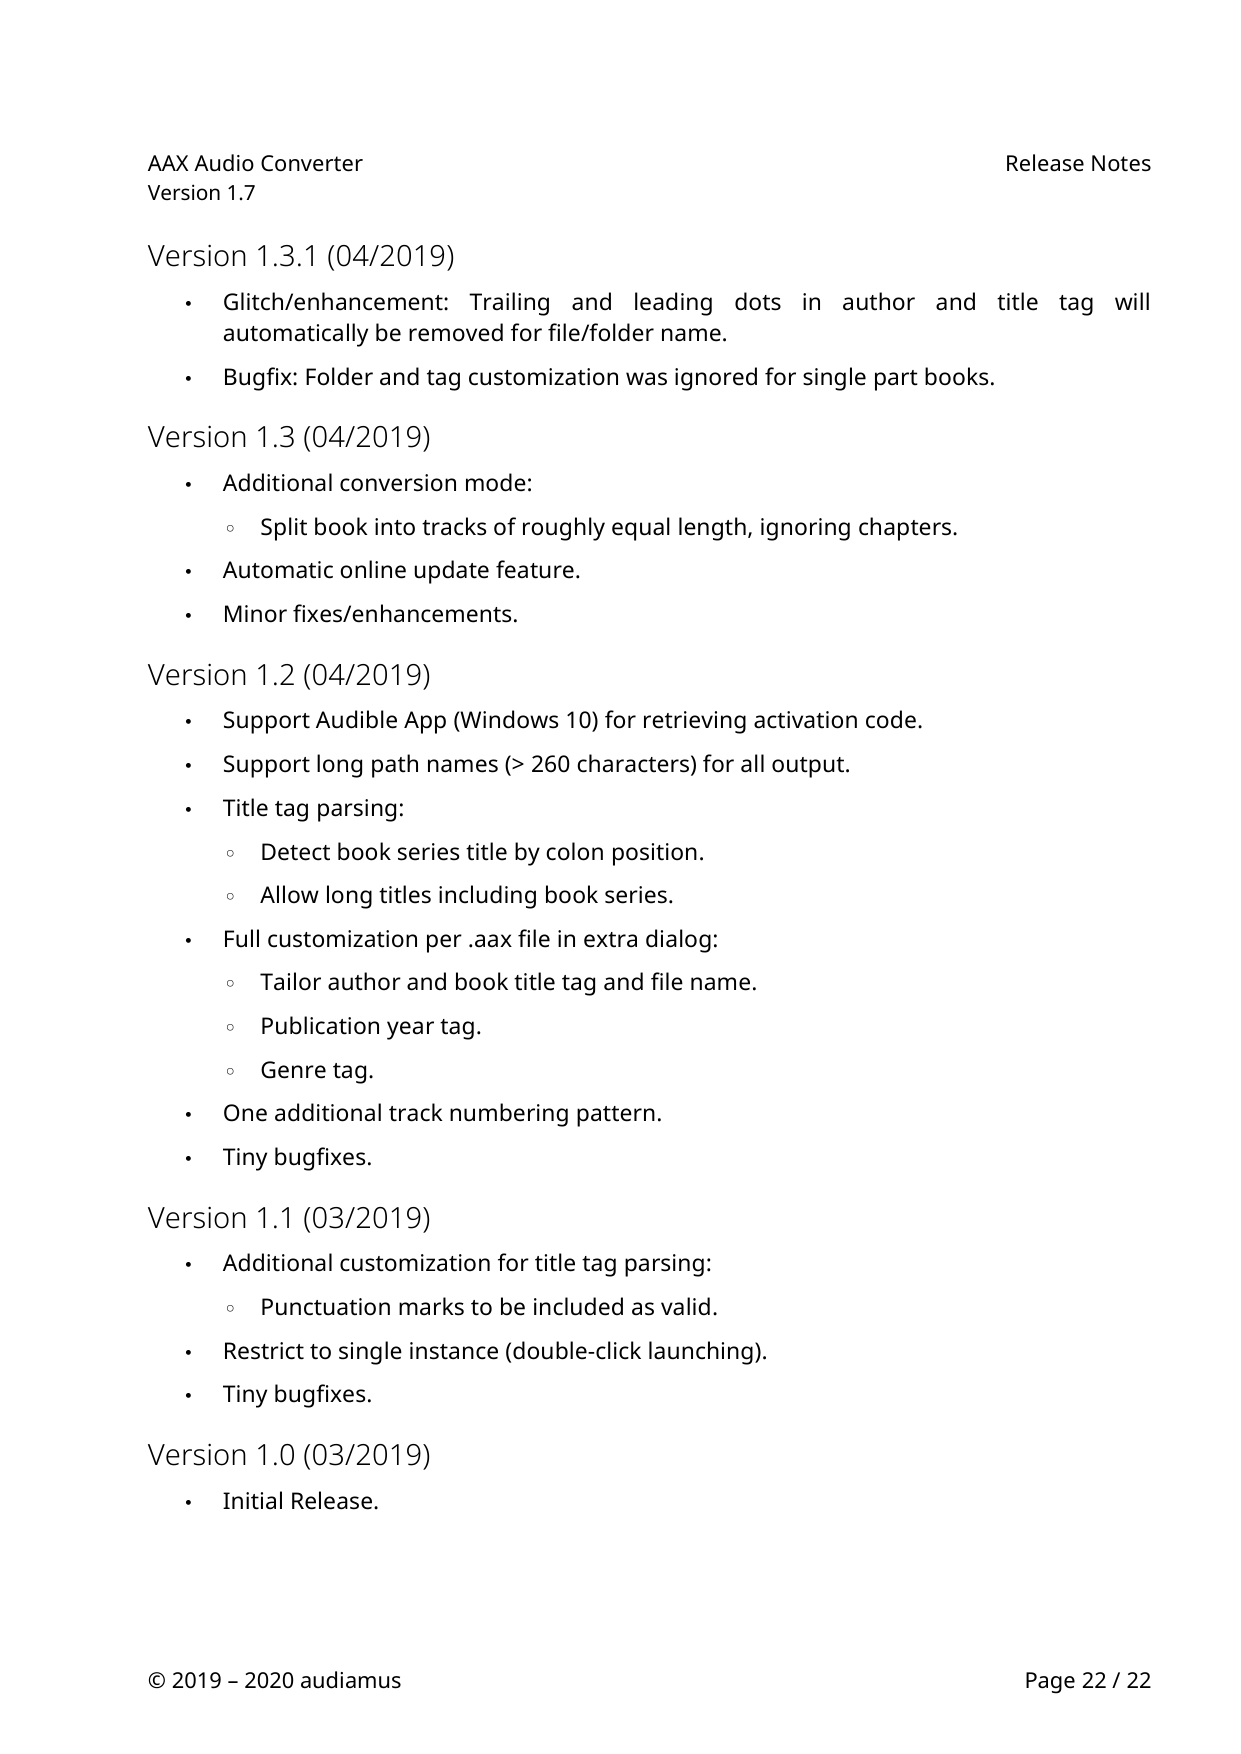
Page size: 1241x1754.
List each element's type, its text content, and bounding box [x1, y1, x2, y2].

list Support Audible App (Windows 10) for retrieving activation code. [185, 704, 1152, 736]
list Tailor author and book title tag and file name. [223, 966, 1152, 998]
subtitle Version 1.0 (03/2019) [148, 1434, 1152, 1474]
list Minor fixes/enhancements. [185, 598, 1152, 629]
list Additional customization for title tag parsing: [185, 1247, 1152, 1279]
list One additional track numbering pattern. [185, 1097, 1152, 1128]
list Bugfix: Folder and tag customization was ignored for single part books. [185, 361, 1152, 392]
subtitle Version 1.3 (04/2019) [148, 417, 1152, 456]
subtitle Version 1.3.1 (04/2019) [148, 235, 1152, 275]
list Glitch/enhancement: Trailing and leading dots in author and title tag will automatically be removed for file/folder name. [185, 286, 1152, 348]
list Genre tag. [223, 1054, 1152, 1085]
list Detect book series title by colon position. [223, 835, 1152, 867]
list Restrict to single instance (double-click launching). [185, 1335, 1152, 1366]
list Publication year tag. [223, 1010, 1152, 1041]
list Title tag parsing: [185, 792, 1152, 823]
list Initial Release. [185, 1485, 1152, 1516]
subtitle Version 1.1 (03/2019) [148, 1197, 1152, 1237]
list Punctuation marks to be included as valid. [223, 1291, 1152, 1322]
list Support long path names (> 260 characters) for all output. [185, 748, 1152, 779]
list Full customization per .aax file in extra dialog: [185, 923, 1152, 954]
list Additional conversion mode: [185, 467, 1152, 498]
list Tiny bugfixes. [185, 1378, 1152, 1409]
list Allow long titles including book series. [223, 879, 1152, 910]
subtitle Version 1.2 (04/2019) [148, 654, 1152, 694]
list Tiny bugfixes. [185, 1141, 1152, 1172]
list Automatic online update feature. [185, 554, 1152, 586]
list Split book into tracks of roughly equal length, ignoring chapters. [223, 511, 1152, 542]
